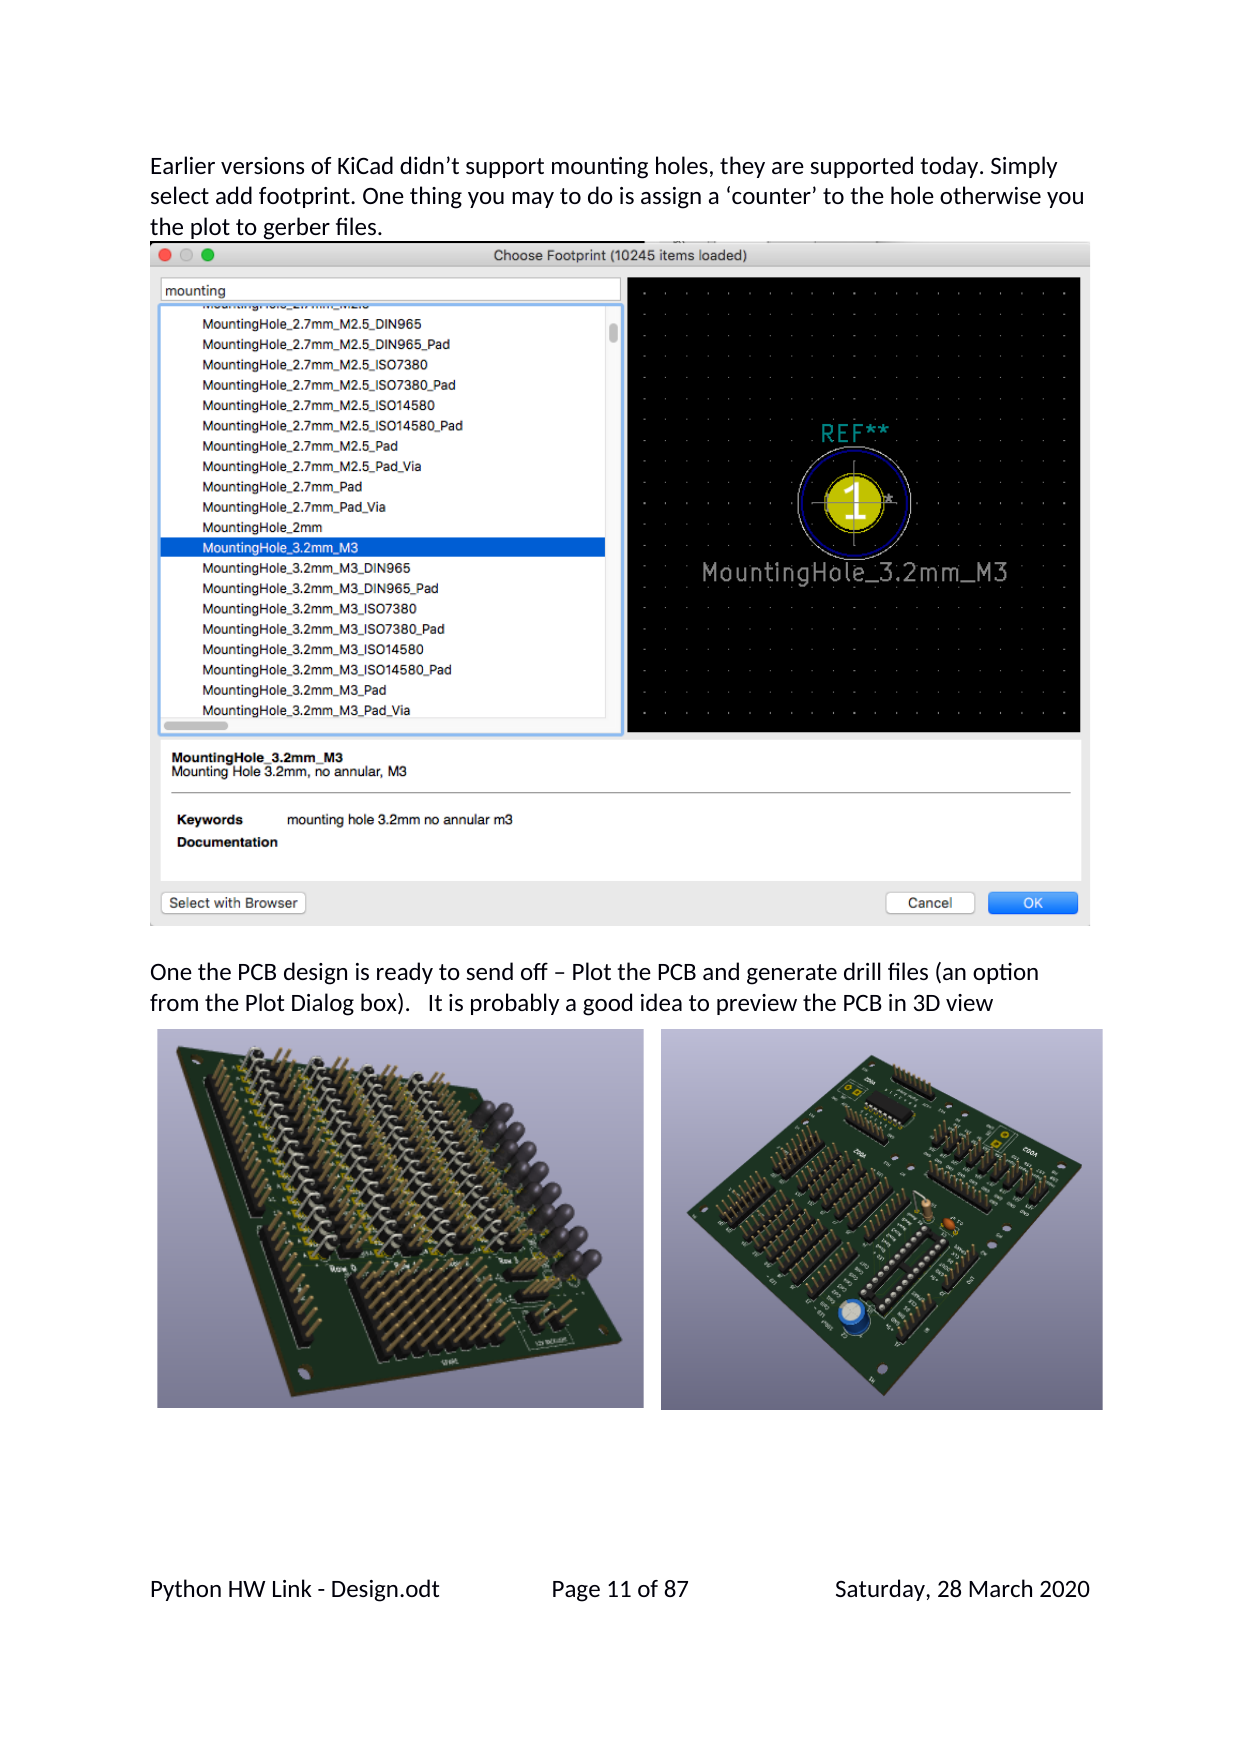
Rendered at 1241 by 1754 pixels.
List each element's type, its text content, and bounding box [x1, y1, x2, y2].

picture [150, 241, 1091, 926]
text One the PCB design is ready to send off – Plot the PCB and generate drill files (an option from the Plot Dialog box). It is probably a good idea to preview the PCB in 3D view [150, 957, 1090, 1018]
picture [157, 1029, 644, 1408]
text Earlier versions of KiCad didn’t support mounting holes, they are supported today. Simply select add footprint. One thing you may to do is assign a ‘counter’ to the hole otherwise you the plot to gerber files. [150, 150, 1090, 241]
picture [661, 1029, 1103, 1410]
